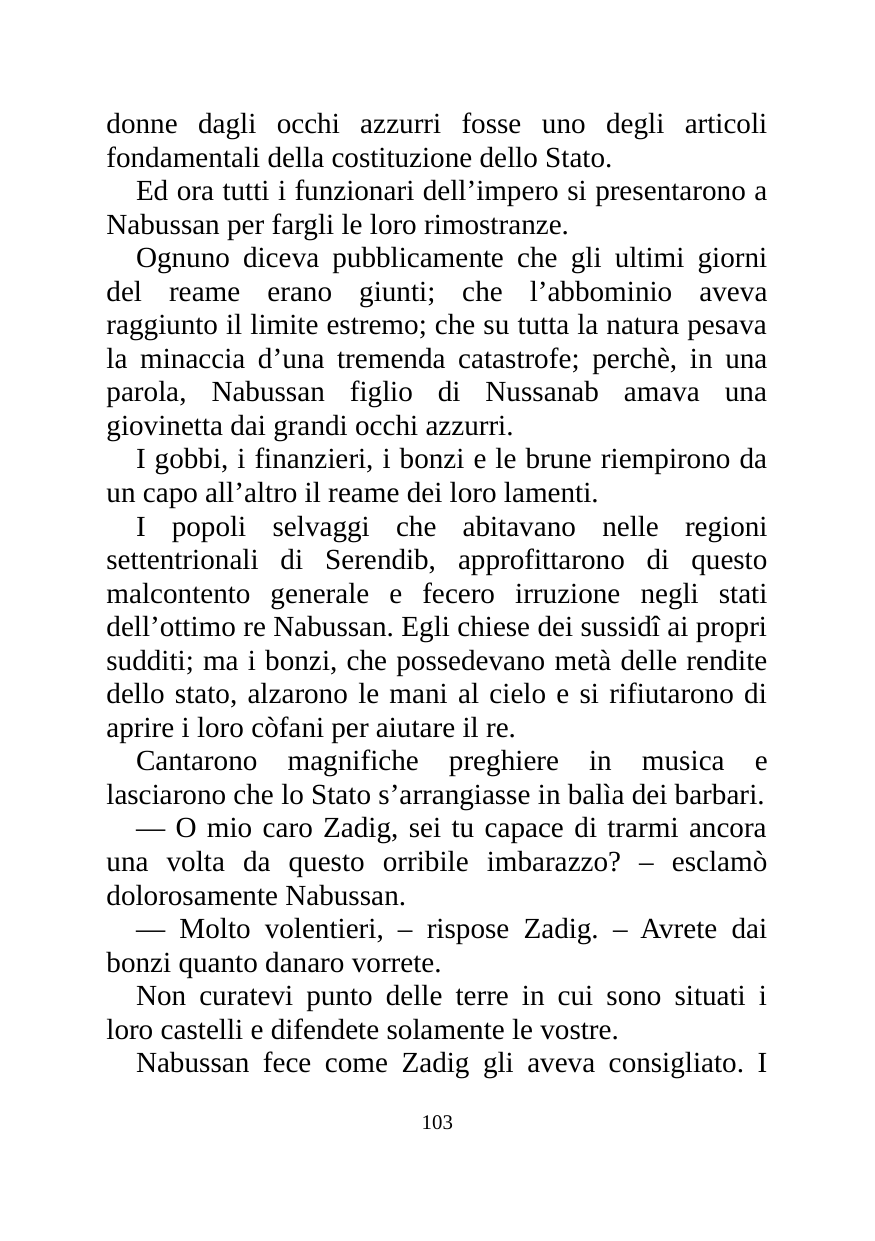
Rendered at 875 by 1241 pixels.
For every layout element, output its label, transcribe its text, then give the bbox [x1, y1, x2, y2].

text Ed ora tutti i funzionari dell’impero si presentarono a Nabussan per fargli le loro rimostranze. [106, 173, 768, 240]
text — O mio caro Zadig, sei tu capace di trarmi ancora una volta da questo orribile imbarazzo? – esclamò dolorosamente Nabussan. [106, 811, 768, 911]
text Cantarono magnifiche preghiere in musica e lasciarono che lo Stato s’arrangiasse in balìa dei barbari. [106, 743, 768, 811]
text Nabussan fece come Zadig gli aveva consigliato. I [106, 1045, 768, 1079]
text Non curatevi punto delle terre in cui sono situati i loro castelli e difendete solamente le vostre. [106, 978, 768, 1045]
text Ognuno diceva pubblicamente che gli ultimi giorni del reame erano giunti; che l’abbominio aveva raggiunto il limite estremo; che su tutta la natura pesava la minaccia d’una tremenda catastrofe; perchè, in una parola, Nabussan figlio di Nussanab amava una giovinetta dai grandi occhi azzurri. [106, 240, 768, 442]
text — Molto volentieri, – rispose Zadig. – Avrete dai bonzi quanto danaro vorrete. [106, 911, 768, 978]
text I gobbi, i finanzieri, i bonzi e le brune riempirono da un capo all’altro il reame dei loro lamenti. [106, 442, 768, 509]
text I popoli selvaggi che abitavano nelle regioni settentrionali di Serendib, approfittarono di questo malcontento generale e fecero irruzione negli stati dell’ottimo re Nabussan. Egli chiese dei sussidî ai propri sudditi; ma i bonzi, che possedevano metà delle rendite dello stato, alzarono le mani al cielo e si rifiutarono di aprire i loro còfani per aiutare il re. [106, 509, 768, 743]
text donne dagli occhi azzurri fosse uno degli articoli fondamentali della costituzione dello Stato. [106, 106, 768, 173]
